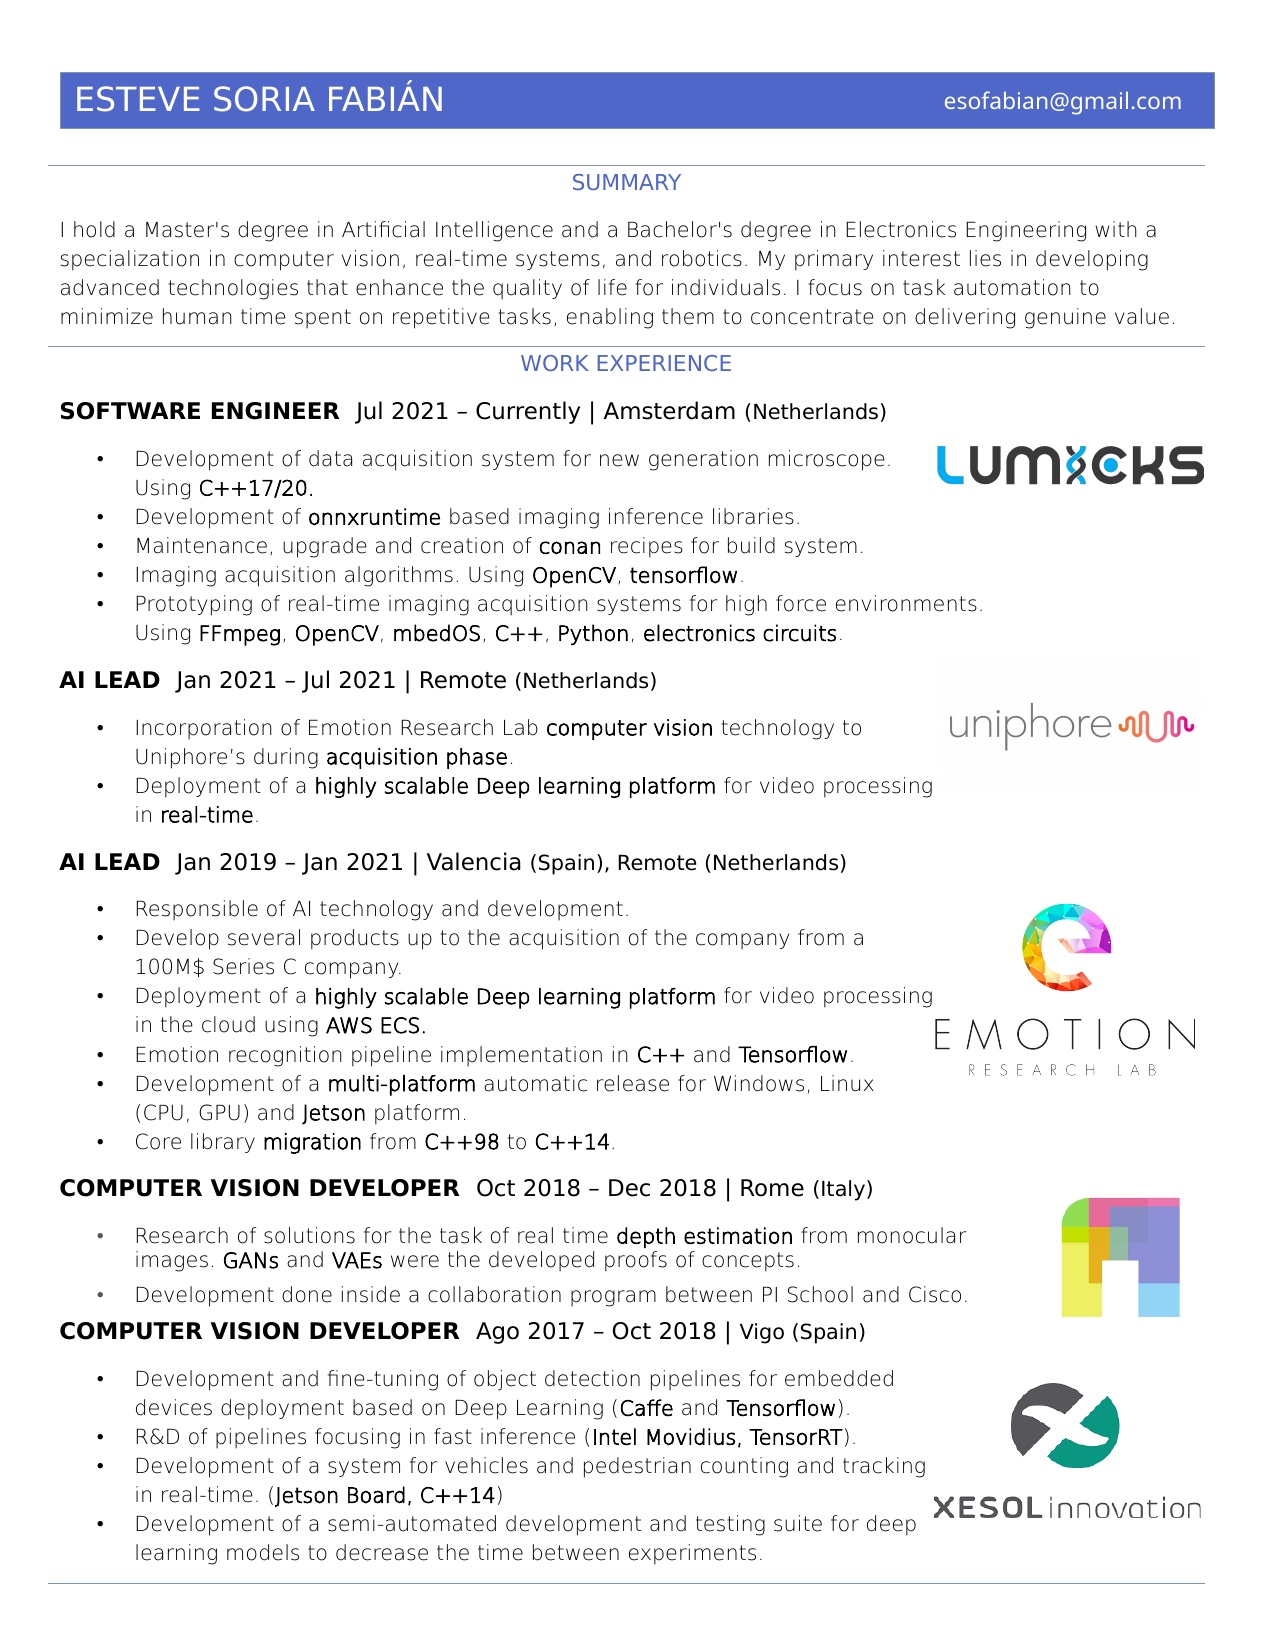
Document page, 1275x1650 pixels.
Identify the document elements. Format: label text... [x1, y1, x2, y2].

picture [1032, 1167, 1209, 1344]
picture [935, 904, 1195, 1076]
picture [933, 1383, 1201, 1518]
text esofabian@gmail.com [882, 85, 1182, 116]
text Esteve Soria Fabián [61, 73, 1214, 128]
picture [936, 445, 1204, 485]
picture [938, 655, 1205, 795]
table_cell WORK Experience SOFTWARE ENGINEER Jul 2021 – Currently | Amsterdam (Netherlands) Development of data acquisition system for new generation microscope. Using C++17/20. Development of onnxruntime based imaging inference libraries. Maintenance, upgrade and creation of conan recipes for build system. Imaging acquisition algorithms. Using OpenCV, tensorflow. Prototyping of real-time imaging acquisition systems for high force environments. Using FFmpeg, OpenCV, mbedOS, C++, Python, electronics circuits. AI LEAD Jan 2021 – Jul 2021 | Remote (Netherlands) Incorporation of Emotion Research Lab computer vision technology to Uniphore’s during acquisition phase. Deployment of a highly scalable Deep learning platform for video processing in real-time. AI LEAD Jan 2019 – Jan 2021 | Valencia (Spain), Remote (Netherlands) Responsible of AI technology and development. Develop several products up to the acquisition of the company from a 100M$ Series C company. Deployment of a highly scalable Deep learning platform for video processing in the cloud using AWS ECS. Emotion recognition pipeline implementation in C++ and Tensorflow. Development of a multi-platform automatic release for Windows, Linux (CPU, GPU) and Jetson platform. Core library migration from C++98 to C++14. COMPUTER VISION DEVELOPER Oct 2018 – Dec 2018 | Rome (Italy) Research of solutions for the task of real time depth estimation from monocular images. GANs and VAEs were the developed proofs of concepts. Development done inside a collaboration program between PI School and Cisco. COMPUTER VISION DEVELOPER Ago 2017 – Oct 2018 | Vigo (Spain) Development and fine-tuning of object detection pipelines for embedded devices deployment based on Deep Learning (Caffe and Tensorflow). R&D of pipelines focusing in fast inference (Intel Movidius, TensorRT). Development of a system for vehicles and pedestrian counting and tracking in real-time. (Jetson Board, C++14) Development of a semi-automated development and testing suite for deep learning models to decrease the time between experiments. [48, 347, 1205, 1582]
table_header Summary I hold a Master's degree in Artificial Intelligence and a Bachelor's degree in Electronics Engineering with a specialization in computer vision, real-time systems, and robotics. My primary interest lies in developing advanced technologies that enhance the quality of life for individuals. I focus on task automation to minimize human time spent on repetitive tasks, enabling them to concentrate on delivering genuine value. [48, 166, 1205, 346]
